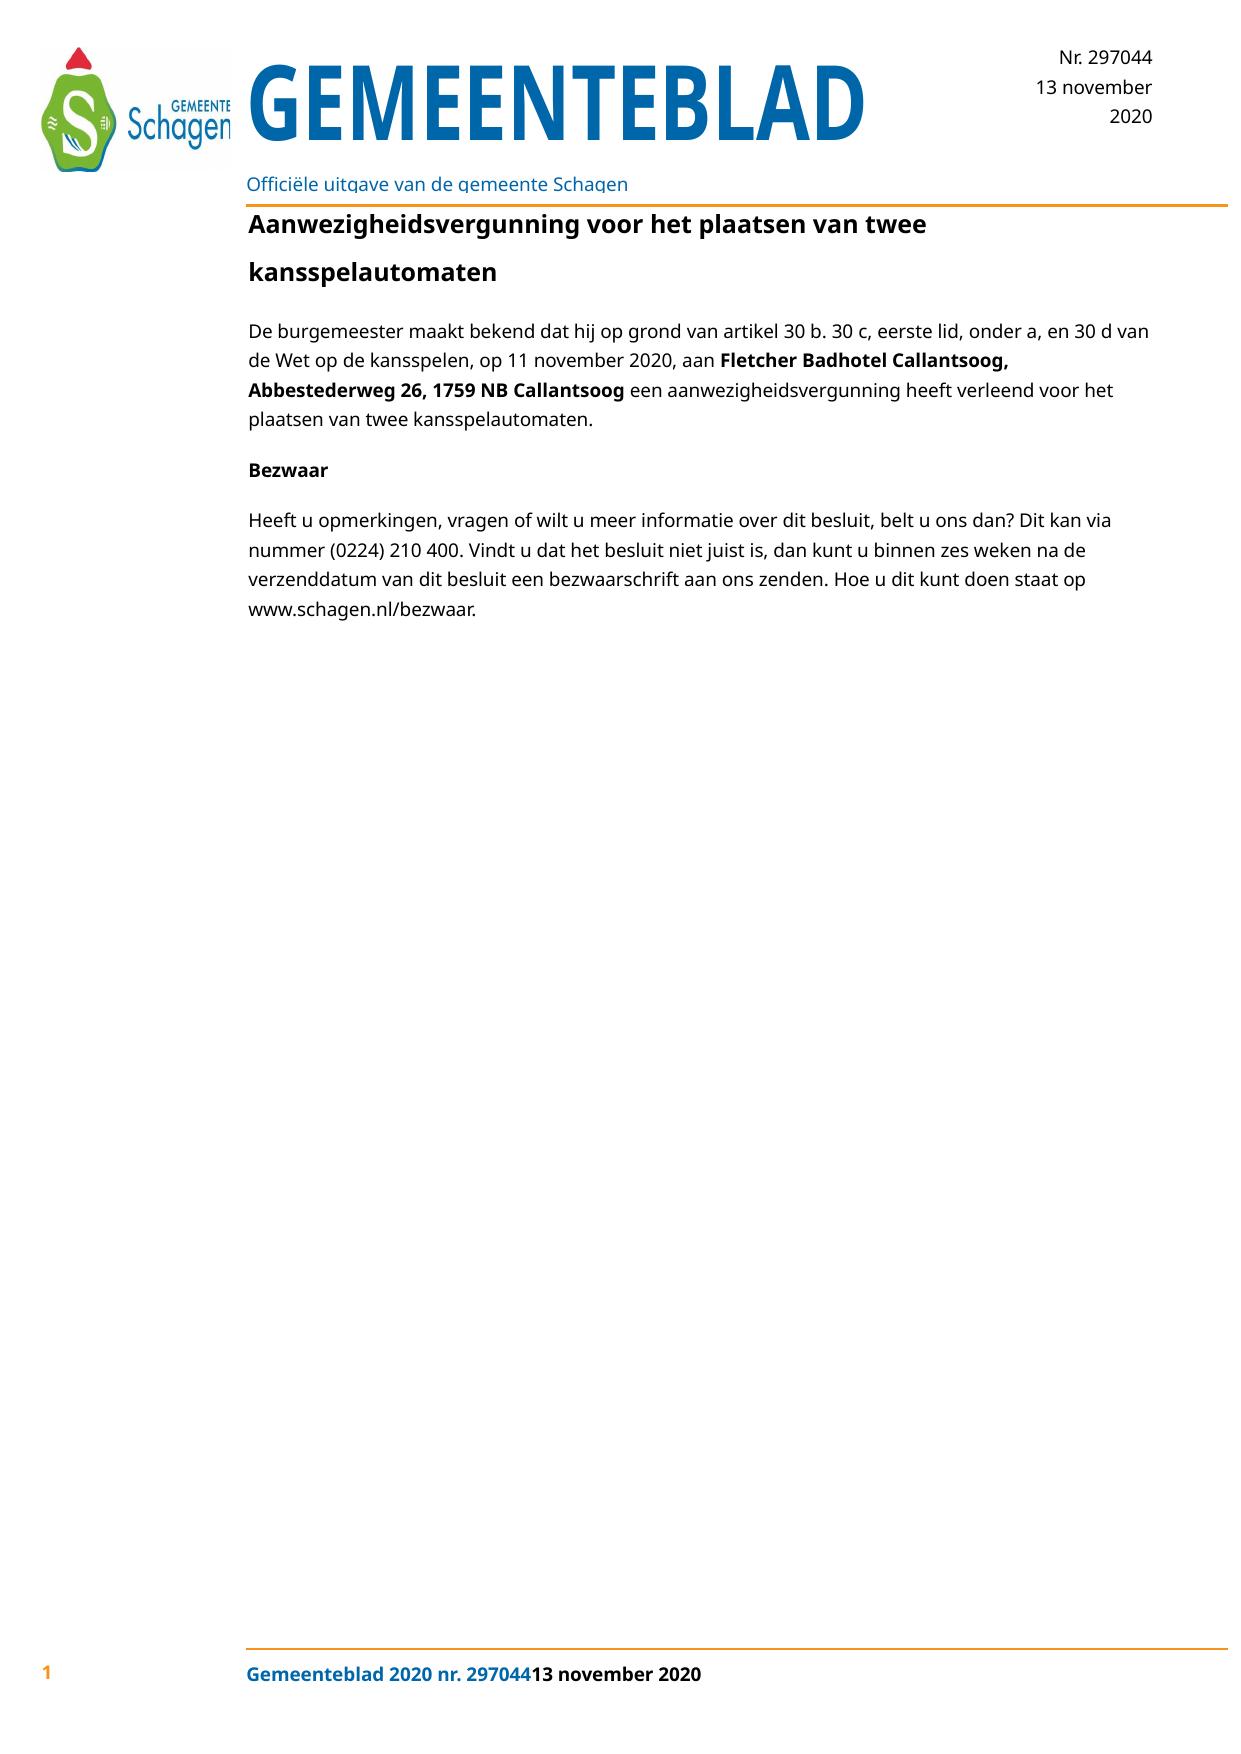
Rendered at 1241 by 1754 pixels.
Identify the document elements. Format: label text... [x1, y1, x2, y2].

picture [41, 47, 231, 172]
text Bezwaar [248, 457, 1152, 483]
text Heeft u opmerkingen, vragen of wilt u meer informatie over dit besluit, belt u ons dan? Dit kan via nummer (0224) 210 400. Vindt u dat het besluit niet juist is, dan kunt u binnen zes weken na de verzenddatum van dit besluit een bezwaarschrift aan ons zenden. Hoe u dit kunt doen staat op www.schagen.nl/bezwaar. [248, 507, 1152, 622]
text De burgemeester maakt bekend dat hij op grond van artikel 30 b. 30 c, eerste lid, onder a, en 30 d van de Wet op de kansspelen, op 11 november 2020, aan Fletcher Badhotel Callantsoog, Abbestederweg 26, 1759 NB Callantsoog een aanwezigheidsvergunning heeft verleend voor het plaatsen van twee kansspelautomaten. [248, 318, 1152, 432]
text Aanwezigheidsvergunning voor het plaatsen van twee kansspelautomaten [248, 207, 1152, 288]
